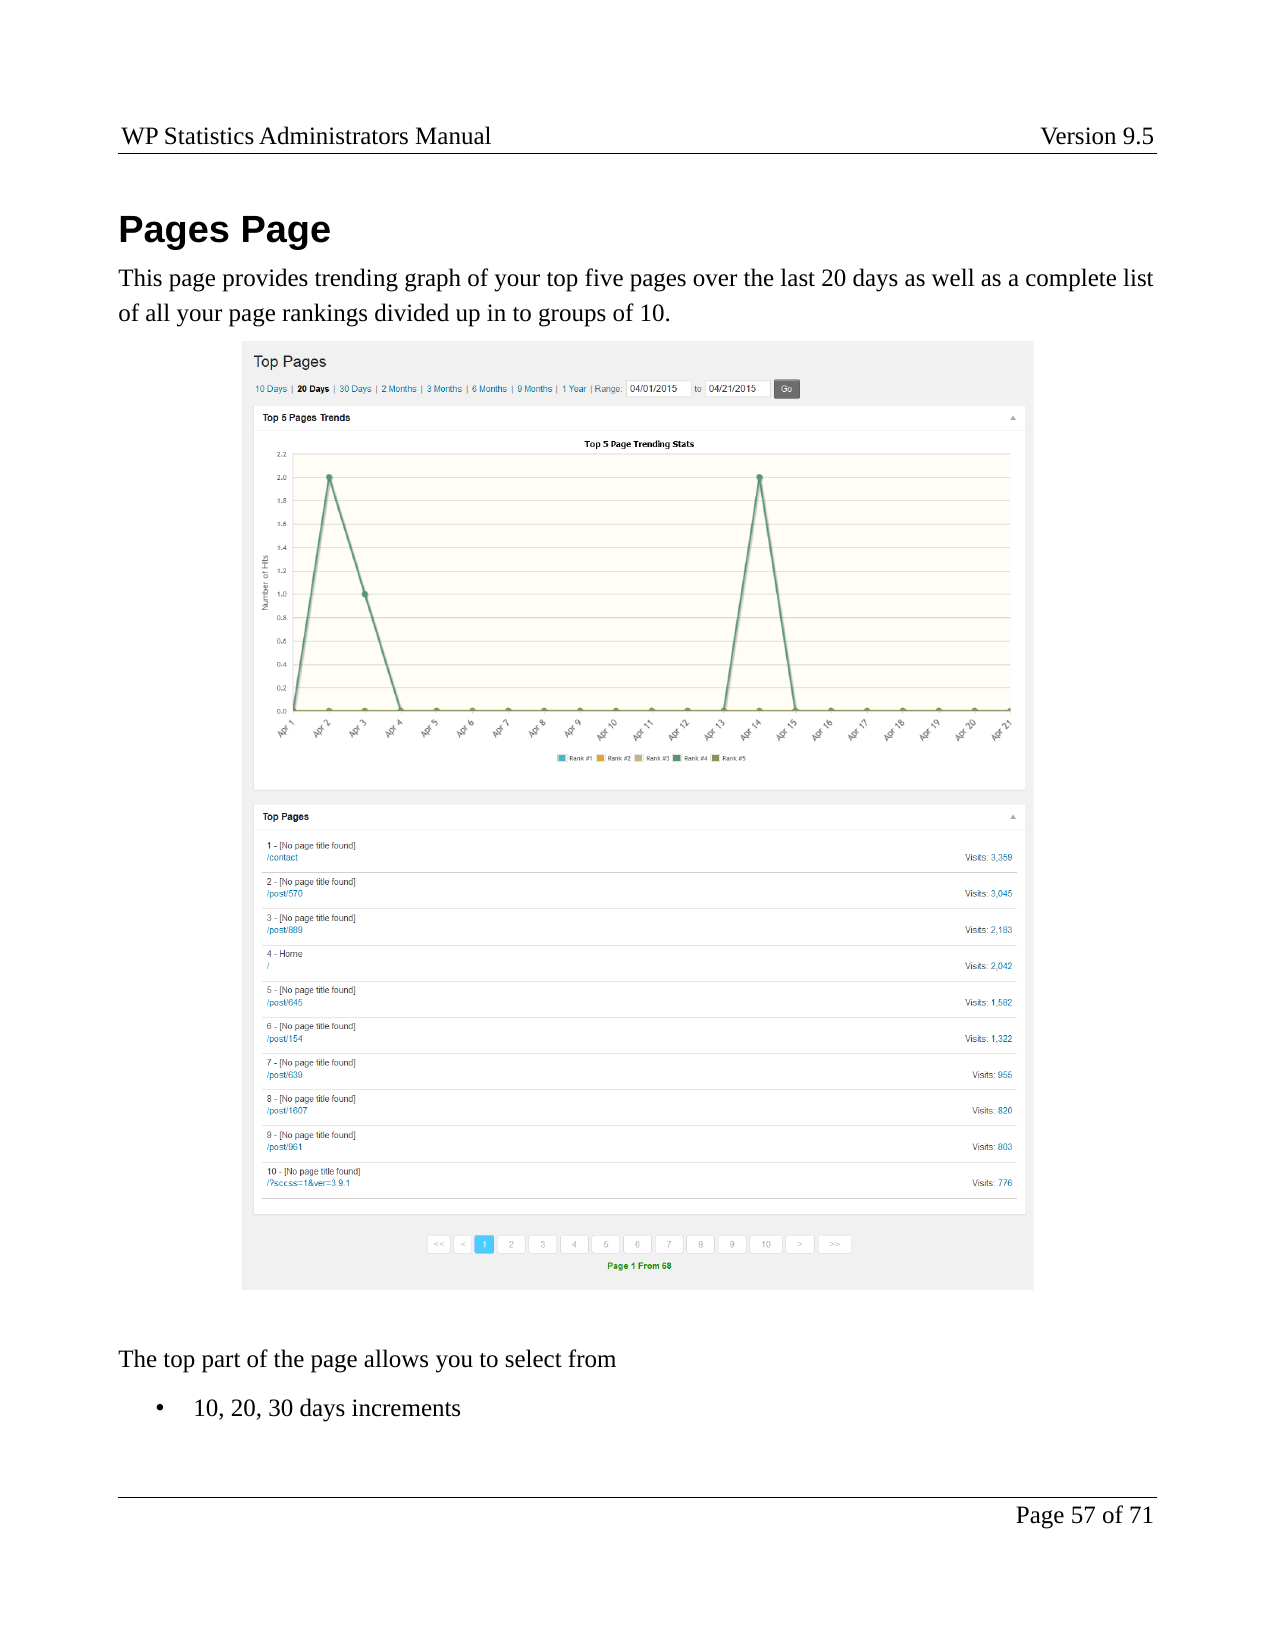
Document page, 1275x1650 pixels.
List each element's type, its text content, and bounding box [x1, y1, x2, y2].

text The top part of the page allows you to select from [118, 1344, 1157, 1373]
text This page provides trending graph of your top five pages over the last 20 days as well as a complete list of all your page rankings divided up in to groups of 10. [118, 263, 1157, 327]
picture [241, 341, 1034, 1290]
subtitle Pages Page [118, 207, 1157, 251]
list 10, 20, 30 days increments [156, 1393, 1157, 1422]
